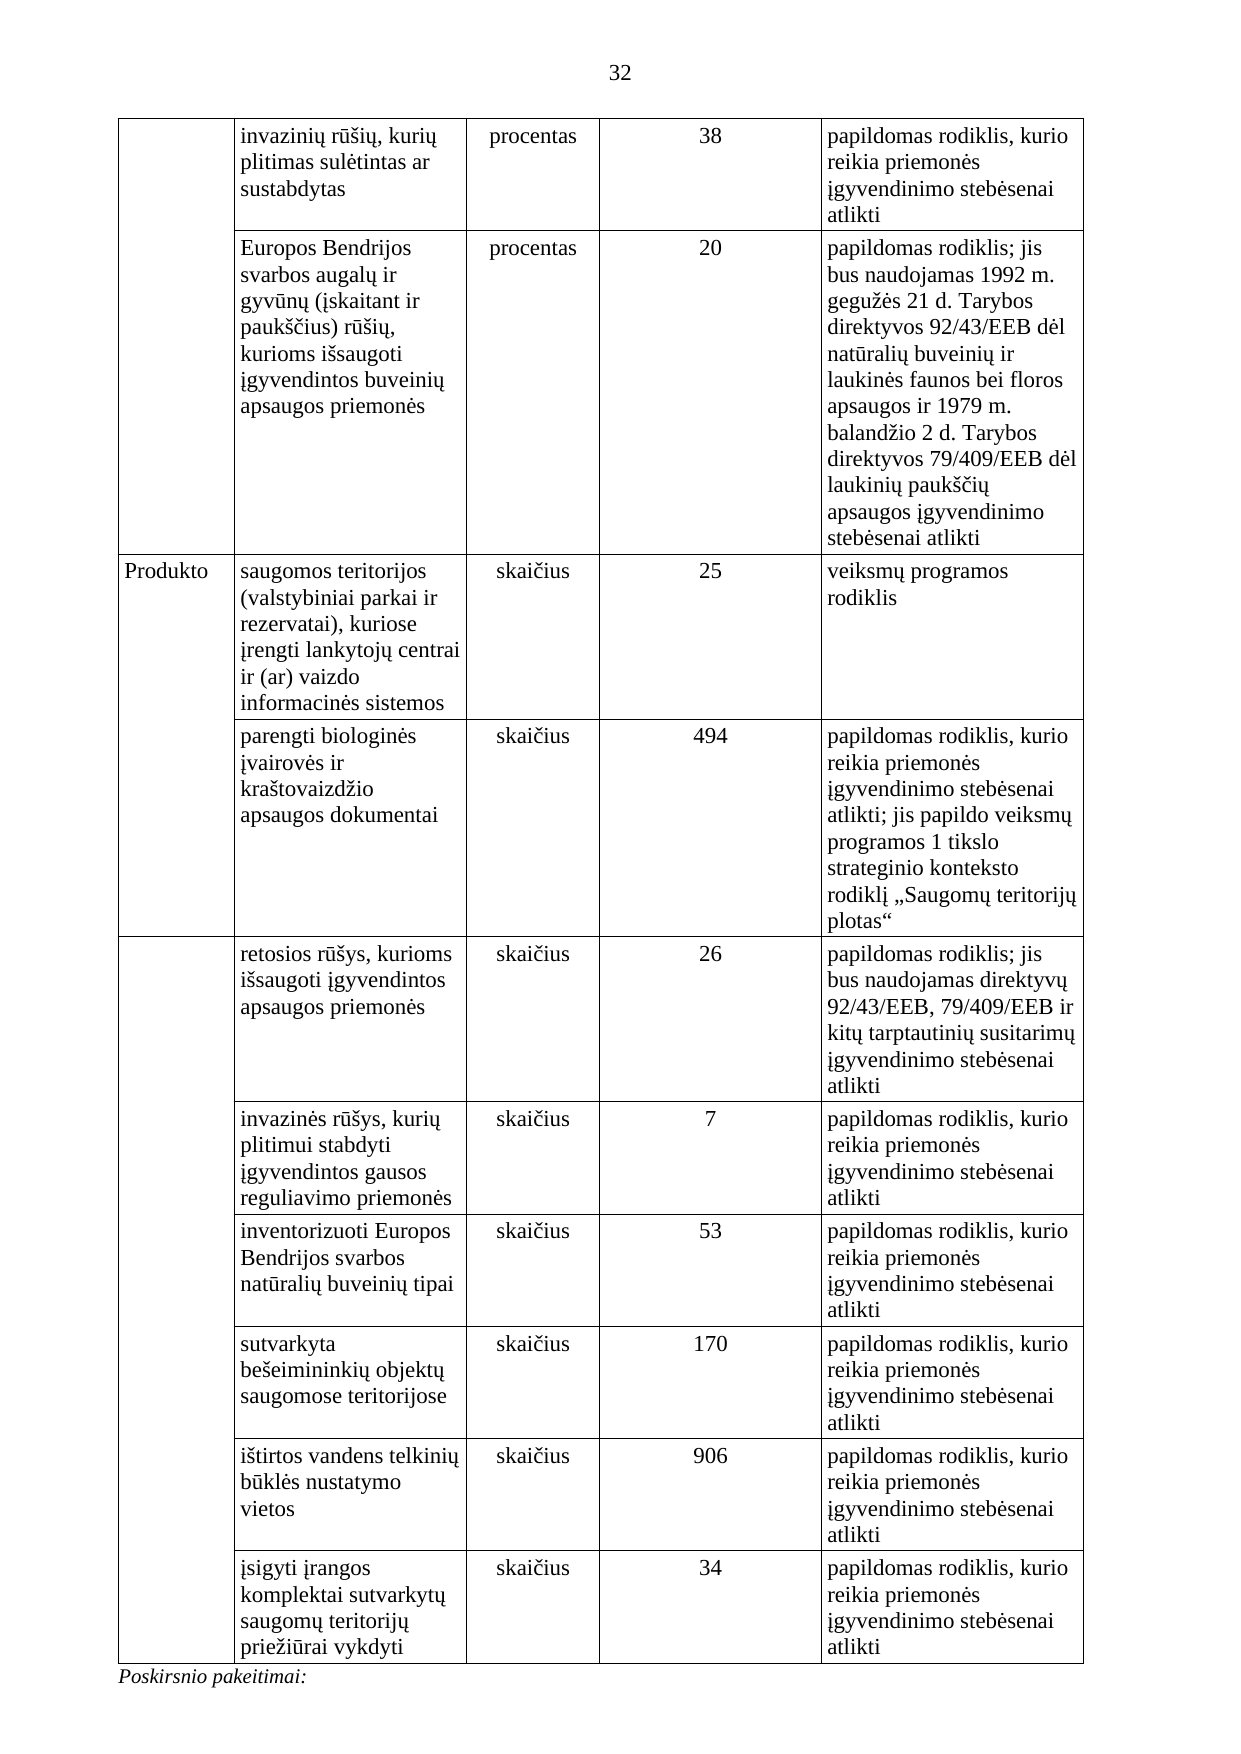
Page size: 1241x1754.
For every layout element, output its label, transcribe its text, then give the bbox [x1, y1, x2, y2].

table_cell 25 [600, 555, 821, 718]
table_cell parengti biologinės įvairovės ir kraštovaizdžio apsaugos dokumentai [235, 720, 466, 936]
table_cell procentas [467, 231, 599, 553]
table_cell papildomas rodiklis; jis bus naudojamas direktyvų 92/43/EEB, 79/409/EEB ir kitų tarptautinių susitarimų įgyvendinimo stebėsenai atlikti [822, 937, 1083, 1101]
table_cell papildomas rodiklis, kurio reikia priemonės įgyvendinimo stebėsenai atlikti [822, 119, 1083, 230]
table_cell skaičius [467, 1327, 599, 1438]
table_cell 38 [600, 119, 821, 230]
table_cell Europos Bendrijos svarbos augalų ir gyvūnų (įskaitant ir paukščius) rūšių, kurioms išsaugoti įgyvendintos buveinių apsaugos priemonės [235, 231, 466, 553]
table_cell skaičius [467, 720, 599, 936]
table_cell [119, 119, 234, 553]
table_cell papildomas rodiklis, kurio reikia priemonės įgyvendinimo stebėsenai atlikti; jis papildo veiksmų programos 1 tikslo strateginio konteksto rodiklį „Saugomų teritorijų plotas“ [822, 720, 1083, 936]
table_cell sutvarkyta bešeimininkių objektų saugomose teritorijose [235, 1327, 466, 1438]
table_cell saugomos teritorijos (valstybiniai parkai ir rezervatai), kuriose įrengti lankytojų centrai ir (ar) vaizdo informacinės sistemos [235, 555, 466, 718]
table_cell papildomas rodiklis, kurio reikia priemonės įgyvendinimo stebėsenai atlikti [822, 1551, 1083, 1663]
table_cell skaičius [467, 1215, 599, 1326]
table_cell 170 [600, 1327, 821, 1438]
table_cell 20 [600, 231, 821, 553]
table_cell procentas [467, 119, 599, 230]
table_cell [119, 937, 234, 1663]
table_cell ištirtos vandens telkinių būklės nustatymo vietos [235, 1439, 466, 1550]
table_cell skaičius [467, 1551, 599, 1663]
table_cell veiksmų programos rodiklis [822, 555, 1083, 718]
table_cell retosios rūšys, kurioms išsaugoti įgyvendintos apsaugos priemonės [235, 937, 466, 1101]
table_cell invazinės rūšys, kurių plitimui stabdyti įgyvendintos gausos reguliavimo priemonės [235, 1102, 466, 1213]
text Poskirsnio pakeitimai: [118, 1664, 1122, 1688]
table_cell įsigyti įrangos komplektai sutvarkytų saugomų teritorijų priežiūrai vykdyti [235, 1551, 466, 1663]
table_cell 7 [600, 1102, 821, 1213]
table_cell skaičius [467, 1439, 599, 1550]
table_cell papildomas rodiklis, kurio reikia priemonės įgyvendinimo stebėsenai atlikti [822, 1102, 1083, 1213]
table_cell skaičius [467, 555, 599, 718]
table_cell invazinių rūšių, kurių plitimas sulėtintas ar sustabdytas [235, 119, 466, 230]
table_cell papildomas rodiklis, kurio reikia priemonės įgyvendinimo stebėsenai atlikti [822, 1439, 1083, 1550]
table_cell papildomas rodiklis, kurio reikia priemonės įgyvendinimo stebėsenai atlikti [822, 1215, 1083, 1326]
table_cell 494 [600, 720, 821, 936]
table_cell Produkto [119, 555, 234, 936]
table_cell inventorizuoti Europos Bendrijos svarbos natūralių buveinių tipai [235, 1215, 466, 1326]
table_cell papildomas rodiklis, kurio reikia priemonės įgyvendinimo stebėsenai atlikti [822, 1327, 1083, 1438]
table_cell papildomas rodiklis; jis bus naudojamas 1992 m. gegužės 21 d. Tarybos direktyvos 92/43/EEB dėl natūralių buveinių ir laukinės faunos bei floros apsaugos ir 1979 m. balandžio 2 d. Tarybos direktyvos 79/409/EEB dėl laukinių paukščių apsaugos įgyvendinimo stebėsenai atlikti [822, 231, 1083, 553]
table_cell 53 [600, 1215, 821, 1326]
table_cell 26 [600, 937, 821, 1101]
table_cell skaičius [467, 937, 599, 1101]
table_cell 906 [600, 1439, 821, 1550]
table_cell 34 [600, 1551, 821, 1663]
table_cell skaičius [467, 1102, 599, 1213]
